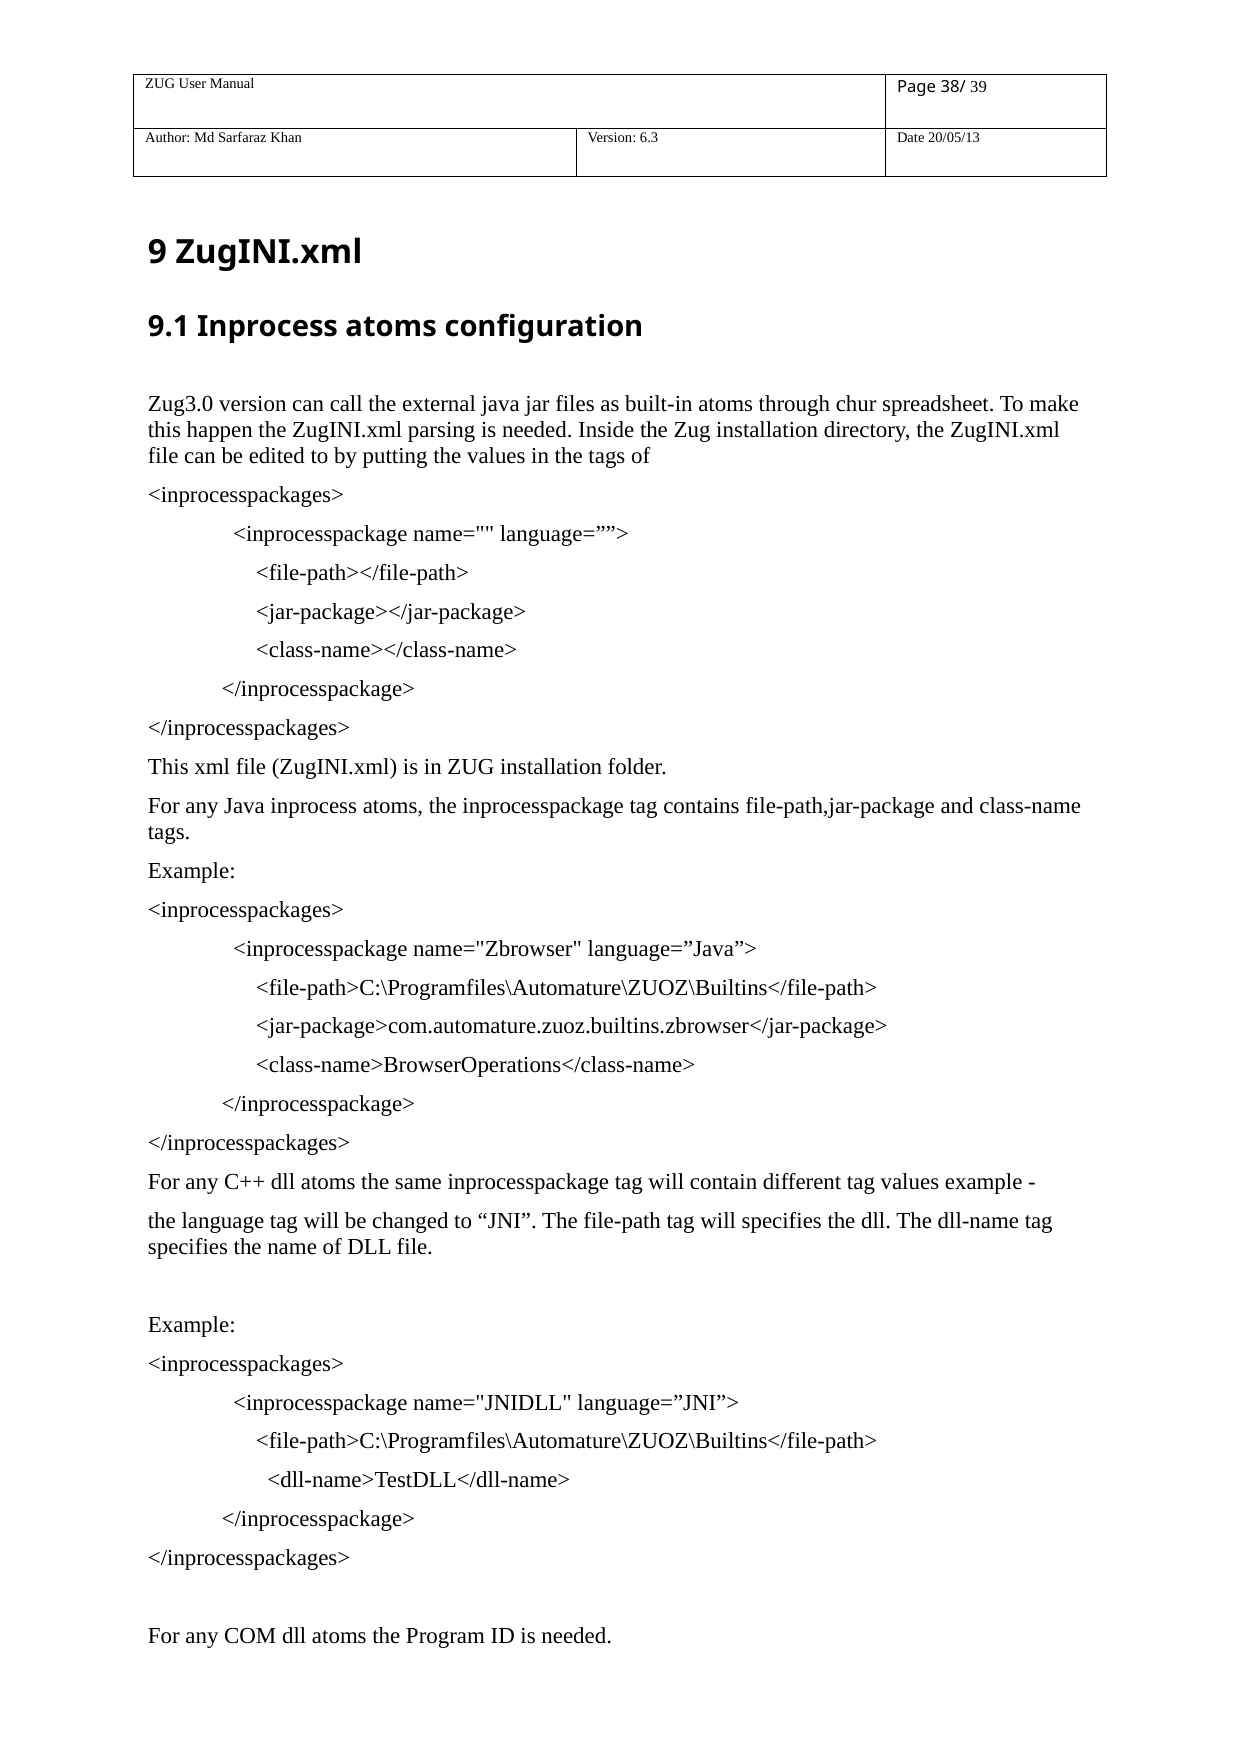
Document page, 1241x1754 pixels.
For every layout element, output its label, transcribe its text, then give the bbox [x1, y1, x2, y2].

text </inprocesspackages> [148, 1544, 1092, 1570]
text <jar-package></jar-package> [148, 598, 1092, 624]
text <inprocesspackage name="" language=””> [148, 520, 1092, 546]
text </inprocesspackages> [148, 1129, 1092, 1156]
text the language tag will be changed to “JNI”. The file-path tag will specifies the dll. The dll-name tag specifies the name of DLL file. [148, 1207, 1092, 1259]
text <dll-name>TestDLL</dll-name> [148, 1466, 1092, 1493]
text <file-path></file-path> [148, 559, 1092, 585]
text For any COM dll atoms the Program ID is needed. [148, 1622, 1092, 1648]
text <class-name>BrowserOperations</class-name> [148, 1051, 1092, 1078]
text <file-path>C:\Programfiles\Automature\ZUOZ\Builtins</file-path> [148, 1427, 1092, 1454]
text </inprocesspackage> [148, 675, 1092, 702]
text </inprocesspackage> [148, 1505, 1092, 1532]
text <file-path>C:\Programfiles\Automature\ZUOZ\Builtins</file-path> [148, 974, 1092, 1000]
text </inprocesspackage> [148, 1090, 1092, 1117]
text Example: [148, 857, 1092, 883]
text This xml file (ZugINI.xml) is in ZUG installation folder. [148, 753, 1092, 779]
text </inprocesspackages> [148, 714, 1092, 741]
text <inprocesspackage name="Zbrowser" language=”Java”> [148, 935, 1092, 961]
text For any Java inprocess atoms, the inprocesspackage tag contains file-path,jar-package and class-name tags. [148, 792, 1092, 845]
text Zug3.0 version can call the external java jar files as built-in atoms through chur spreadsheet. To make this happen the ZugINI.xml parsing is needed. Inside the Zug installation directory, the ZugINI.xml file can be edited to by putting the values in the tags of [148, 389, 1092, 469]
subtitle 9.1 Inprocess atoms configuration [148, 305, 1092, 344]
text <inprocesspackages> [148, 1350, 1092, 1376]
text <jar-package>com.automature.zuoz.builtins.zbrowser</jar-package> [148, 1013, 1092, 1039]
text <inprocesspackage name="JNIDLL" language=”JNI”> [148, 1389, 1092, 1415]
text <class-name></class-name> [148, 637, 1092, 663]
text For any C++ dll atoms the same inprocesspackage tag will contain different tag values example - [148, 1168, 1092, 1194]
text Example: [148, 1311, 1092, 1337]
text <inprocesspackages> [148, 481, 1092, 507]
text <inprocesspackages> [148, 896, 1092, 922]
subtitle 9 ZugINI.xml [148, 228, 1092, 273]
